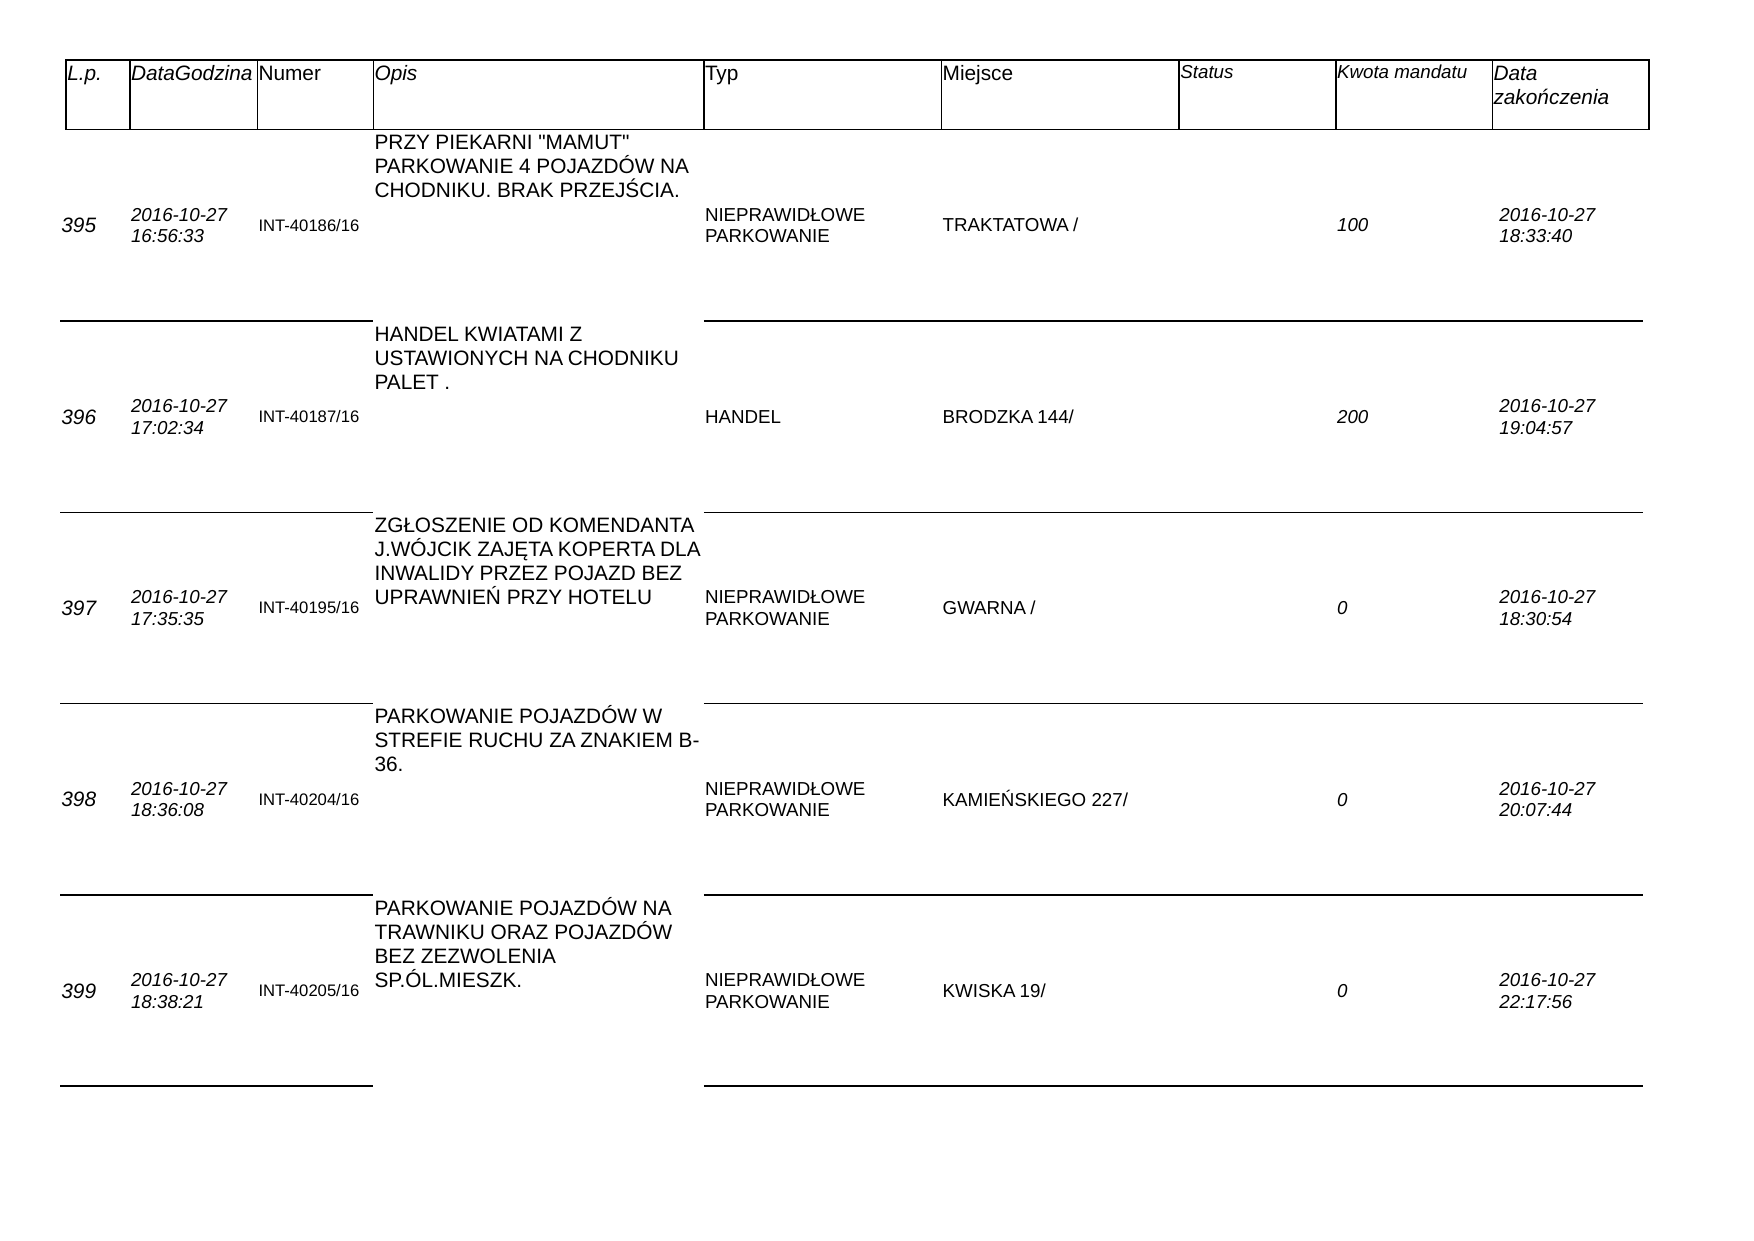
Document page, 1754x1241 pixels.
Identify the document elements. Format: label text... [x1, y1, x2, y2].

table_header Miejsce [942, 61, 1178, 129]
table_header [60, 59, 65, 129]
table_cell KWISKA 19/ [941, 896, 1179, 1085]
table_cell PRZY PIEKARNI "MAMUT" PARKOWANIE 4 POJAZDÓW NA CHODNIKU. BRAK PRZEJŚCIA. [373, 130, 704, 320]
table_cell HANDEL [704, 322, 941, 511]
table_cell HANDEL KWIATAMI Z USTAWIONYCH NA CHODNIKU PALET . [373, 320, 704, 511]
table_cell 0 [1336, 513, 1498, 703]
table_cell 100 [1336, 130, 1498, 320]
table_cell [1179, 322, 1336, 511]
table_cell 2016-10-27 20:07:44 [1498, 704, 1643, 894]
table_cell NIEPRAWIDŁOWE PARKOWANIE [704, 704, 941, 894]
table_cell [1179, 513, 1336, 703]
table_cell INT-40204/16 [257, 704, 373, 894]
table_header Data zakończenia [1493, 61, 1648, 129]
table_cell GWARNA / [941, 513, 1179, 703]
table_cell 2016-10-27 18:36:08 [130, 704, 257, 894]
table_header L.p. [67, 61, 129, 129]
table_cell ZGŁOSZENIE OD KOMENDANTA J.WÓJCIK ZAJĘTA KOPERTA DLA INWALIDY PRZEZ POJAZD BEZ UPRAWNIEŃ PRZY HOTELU [373, 511, 704, 703]
table_header Status [1180, 61, 1335, 129]
table_cell NIEPRAWIDŁOWE PARKOWANIE [704, 896, 941, 1085]
table_cell INT-40186/16 [257, 130, 373, 320]
table_cell 2016-10-27 18:30:54 [1498, 513, 1643, 703]
table_cell KAMIEŃSKIEGO 227/ [941, 704, 1179, 894]
table_header Kwota mandatu [1337, 61, 1492, 129]
table_cell INT-40187/16 [257, 322, 373, 511]
table_cell [1643, 320, 1649, 511]
table_header DataGodzina [131, 61, 257, 129]
table_cell [1643, 894, 1649, 1085]
table_cell INT-40205/16 [257, 896, 373, 1085]
table_cell 2016-10-27 18:33:40 [1498, 130, 1643, 320]
table_cell 2016-10-27 18:38:21 [130, 896, 257, 1085]
table_cell [1643, 130, 1649, 320]
table_cell 2016-10-27 17:02:34 [130, 322, 257, 511]
table_header Numer [258, 61, 373, 129]
table_cell [1179, 130, 1336, 320]
table_header Opis [374, 61, 703, 129]
table_cell 0 [1336, 896, 1498, 1085]
table_cell INT-40195/16 [257, 513, 373, 703]
table_cell 397 [60, 513, 130, 703]
table_cell 200 [1336, 322, 1498, 511]
table_cell 396 [60, 322, 130, 511]
table_cell [1179, 896, 1336, 1085]
table_cell 2016-10-27 22:17:56 [1498, 896, 1643, 1085]
table_cell 0 [1336, 704, 1498, 894]
table_cell PARKOWANIE POJAZDÓW W STREFIE RUCHU ZA ZNAKIEM B-36. [373, 703, 704, 894]
table_cell 2016-10-27 17:35:35 [130, 513, 257, 703]
table_cell 395 [60, 129, 130, 320]
table_cell [1643, 511, 1649, 703]
table_cell 2016-10-27 16:56:33 [130, 130, 257, 320]
table_cell PARKOWANIE POJAZDÓW NA TRAWNIKU ORAZ POJAZDÓW BEZ ZEZWOLENIA SP.ÓL.MIESZK. [373, 894, 704, 1085]
table_cell 2016-10-27 19:04:57 [1498, 322, 1643, 511]
table_cell NIEPRAWIDŁOWE PARKOWANIE [704, 130, 941, 320]
table_header Typ [705, 61, 941, 129]
table_cell [1179, 704, 1336, 894]
table_cell TRAKTATOWA / [941, 130, 1179, 320]
table_cell NIEPRAWIDŁOWE PARKOWANIE [704, 513, 941, 703]
table_cell 398 [60, 704, 130, 894]
table_cell 399 [60, 896, 130, 1085]
table_cell BRODZKA 144/ [941, 322, 1179, 511]
table_cell [1643, 703, 1649, 894]
